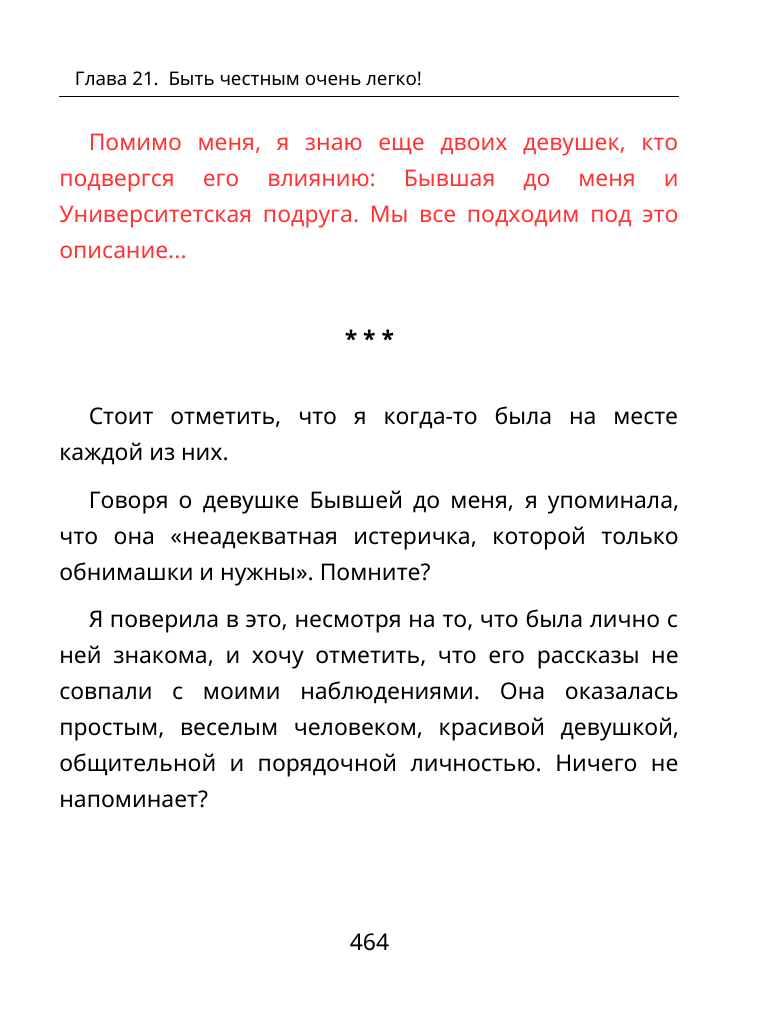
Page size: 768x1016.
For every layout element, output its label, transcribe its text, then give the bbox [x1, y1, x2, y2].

text Стоит отметить, что я когда-то была на месте каждой из них. [59, 400, 679, 467]
text Я поверила в это, несмотря на то, что была лично с ней знакома, и хочу отметить, что его рассказы не совпали с моими наблюдениями. Она оказалась простым, веселым человеком, красивой девушкой, общительной и порядочной личностью. Ничего не напоминает? [59, 603, 679, 814]
text Говоря о девушке Бывшей до меня, я упоминала, что она «неадекватная истеричка, которой только обнимашки и нужны». Помните? [59, 484, 679, 587]
text Помимо меня, я знаю еще двоих девушек, кто подвергся его влиянию: Бывшая до меня и Университетская подруга. Мы все подходим под это описание... [59, 126, 679, 265]
subtitle * * * [59, 323, 679, 354]
